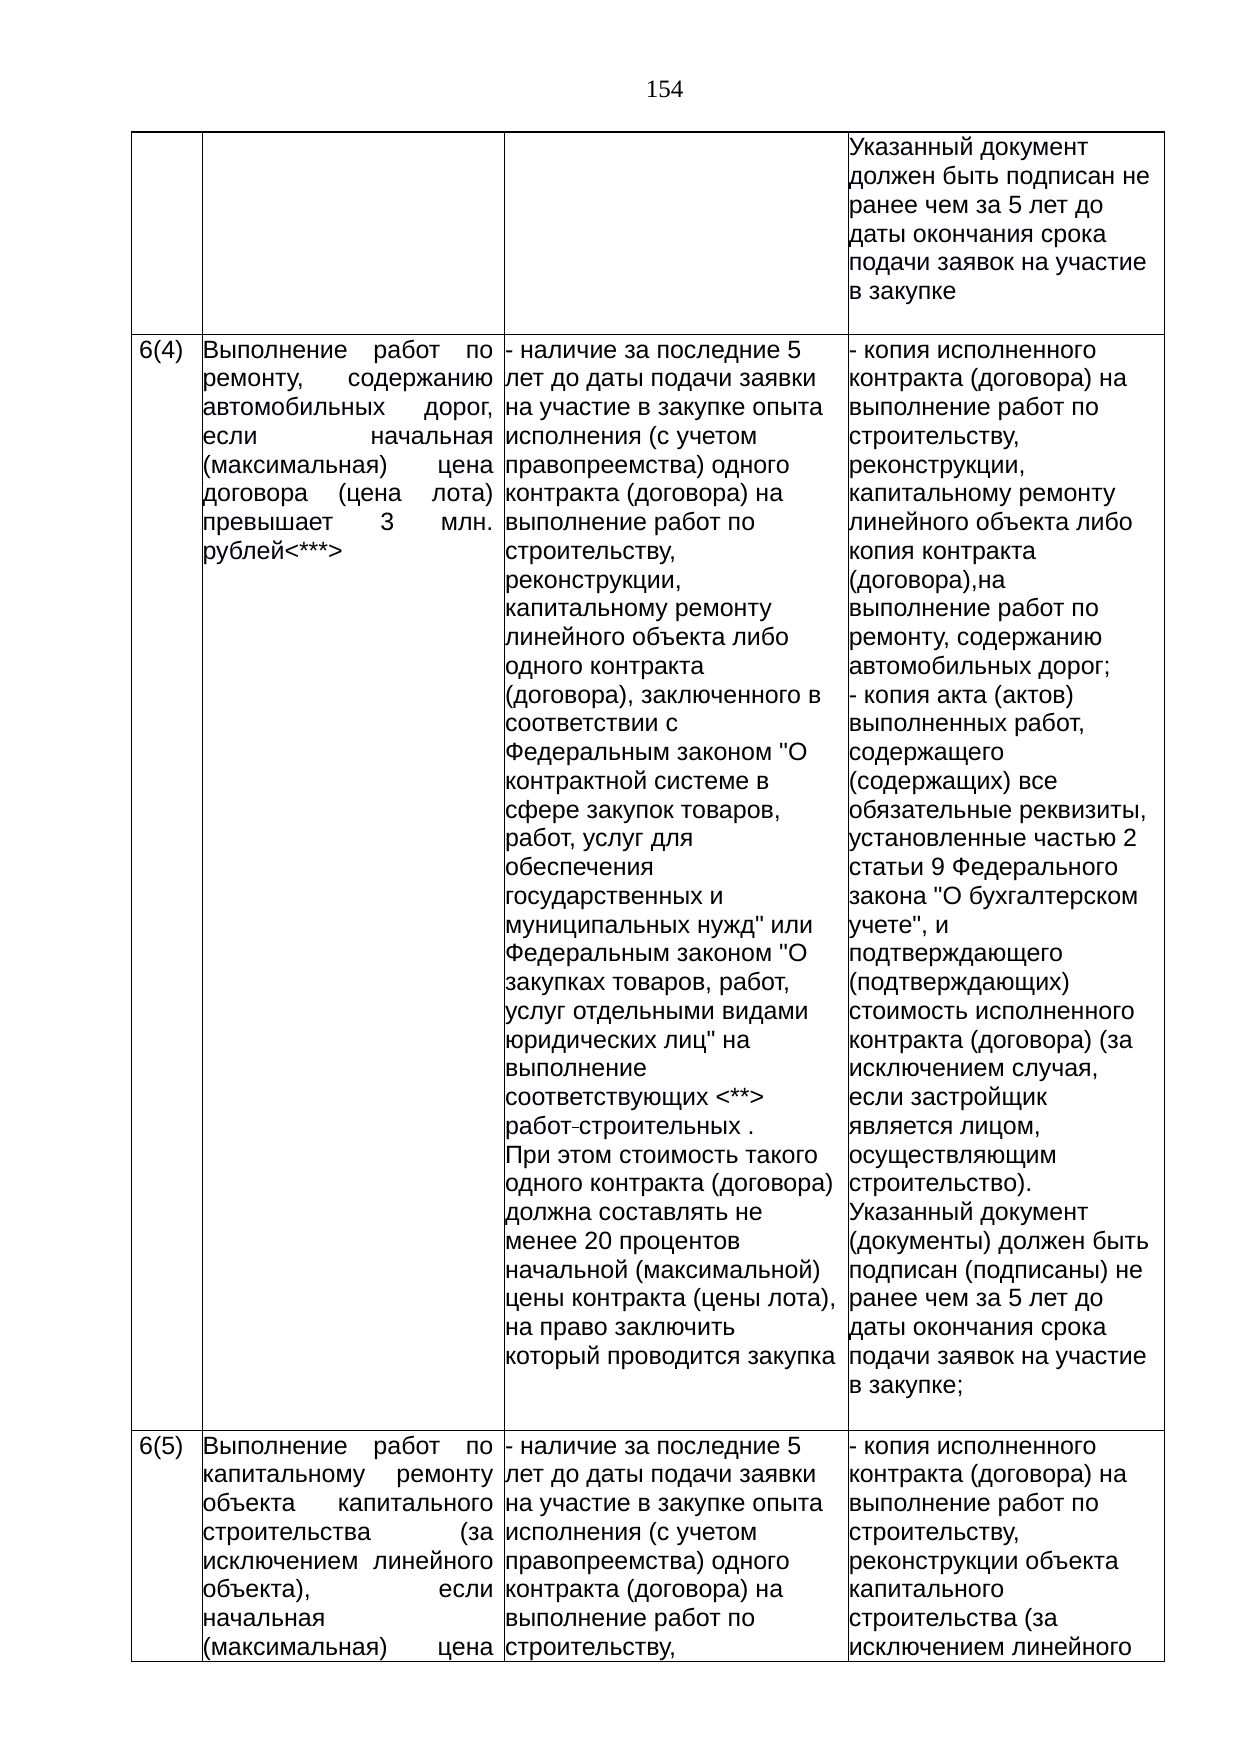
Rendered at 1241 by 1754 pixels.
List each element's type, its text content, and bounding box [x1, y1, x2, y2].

table_cell [505, 133, 848, 334]
table_cell - копия исполненного контракта (договора) на выполнение работ по строительству, реконструкции объекта капитального строительства (за исключением линейного [849, 1431, 1164, 1661]
table_cell - наличие за последние 5 лет до даты подачи заявки на участие в закупке опыта исполнения (с учетом правопреемства) одного контракта (договора) на выполнение работ по строительству, [505, 1431, 848, 1661]
table_cell 6(5) [132, 1431, 202, 1661]
table_cell [203, 133, 504, 334]
table_cell - наличие за последние 5 лет до даты подачи заявки на участие в закупке опыта исполнения (с учетом правопреемства) одного контракта (договора) на выполнение работ по строительству, реконструкции, капитальному ремонту линейного объекта либо одного контракта (договора), заключенного в соответствии с Федеральным законом "О контрактной системе в сфере закупок товаров, работ, услуг для обеспечения государственных и муниципальных нужд" или Федеральным законом "О закупках товаров, работ, услуг отдельными видами юридических лиц" на выполнение соответствующих <**> работ строительных . При этом стоимость такого одного контракта (договора) должна составлять не менее 20 процентов начальной (максимальной) цены контракта (цены лота), на право заключить который проводится закупка [505, 335, 848, 1430]
table_cell Выполнение работ по капитальному ремонту объекта капитального строительства (за исключением линейного объекта), если начальная (максимальная) цена [203, 1431, 504, 1661]
table_cell - копия исполненного контракта (договора) на выполнение работ по строительству, реконструкции, капитальному ремонту линейного объекта либо копия контракта (договора),на выполнение работ по ремонту, содержанию автомобильных дорог; - копия акта (актов) выполненных работ, содержащего (содержащих) все обязательные реквизиты, установленные частью 2 статьи 9 Федерального закона "О бухгалтерском учете", и подтверждающего (подтверждающих) стоимость исполненного контракта (договора) (за исключением случая, если застройщик является лицом, осуществляющим строительство). Указанный документ (документы) должен быть подписан (подписаны) не ранее чем за 5 лет до даты окончания срока подачи заявок на участие в закупке; [849, 335, 1164, 1430]
table_cell [132, 133, 202, 334]
table_cell 6(4) [132, 335, 202, 1430]
table_cell Указанный документ должен быть подписан не ранее чем за 5 лет до даты окончания срока подачи заявок на участие в закупке [849, 133, 1164, 334]
table_cell Выполнение работ по ремонту, содержанию автомобильных дорог, если начальная (максимальная) цена договора (цена лота) превышает 3 млн. рублей<***> [203, 335, 504, 1430]
